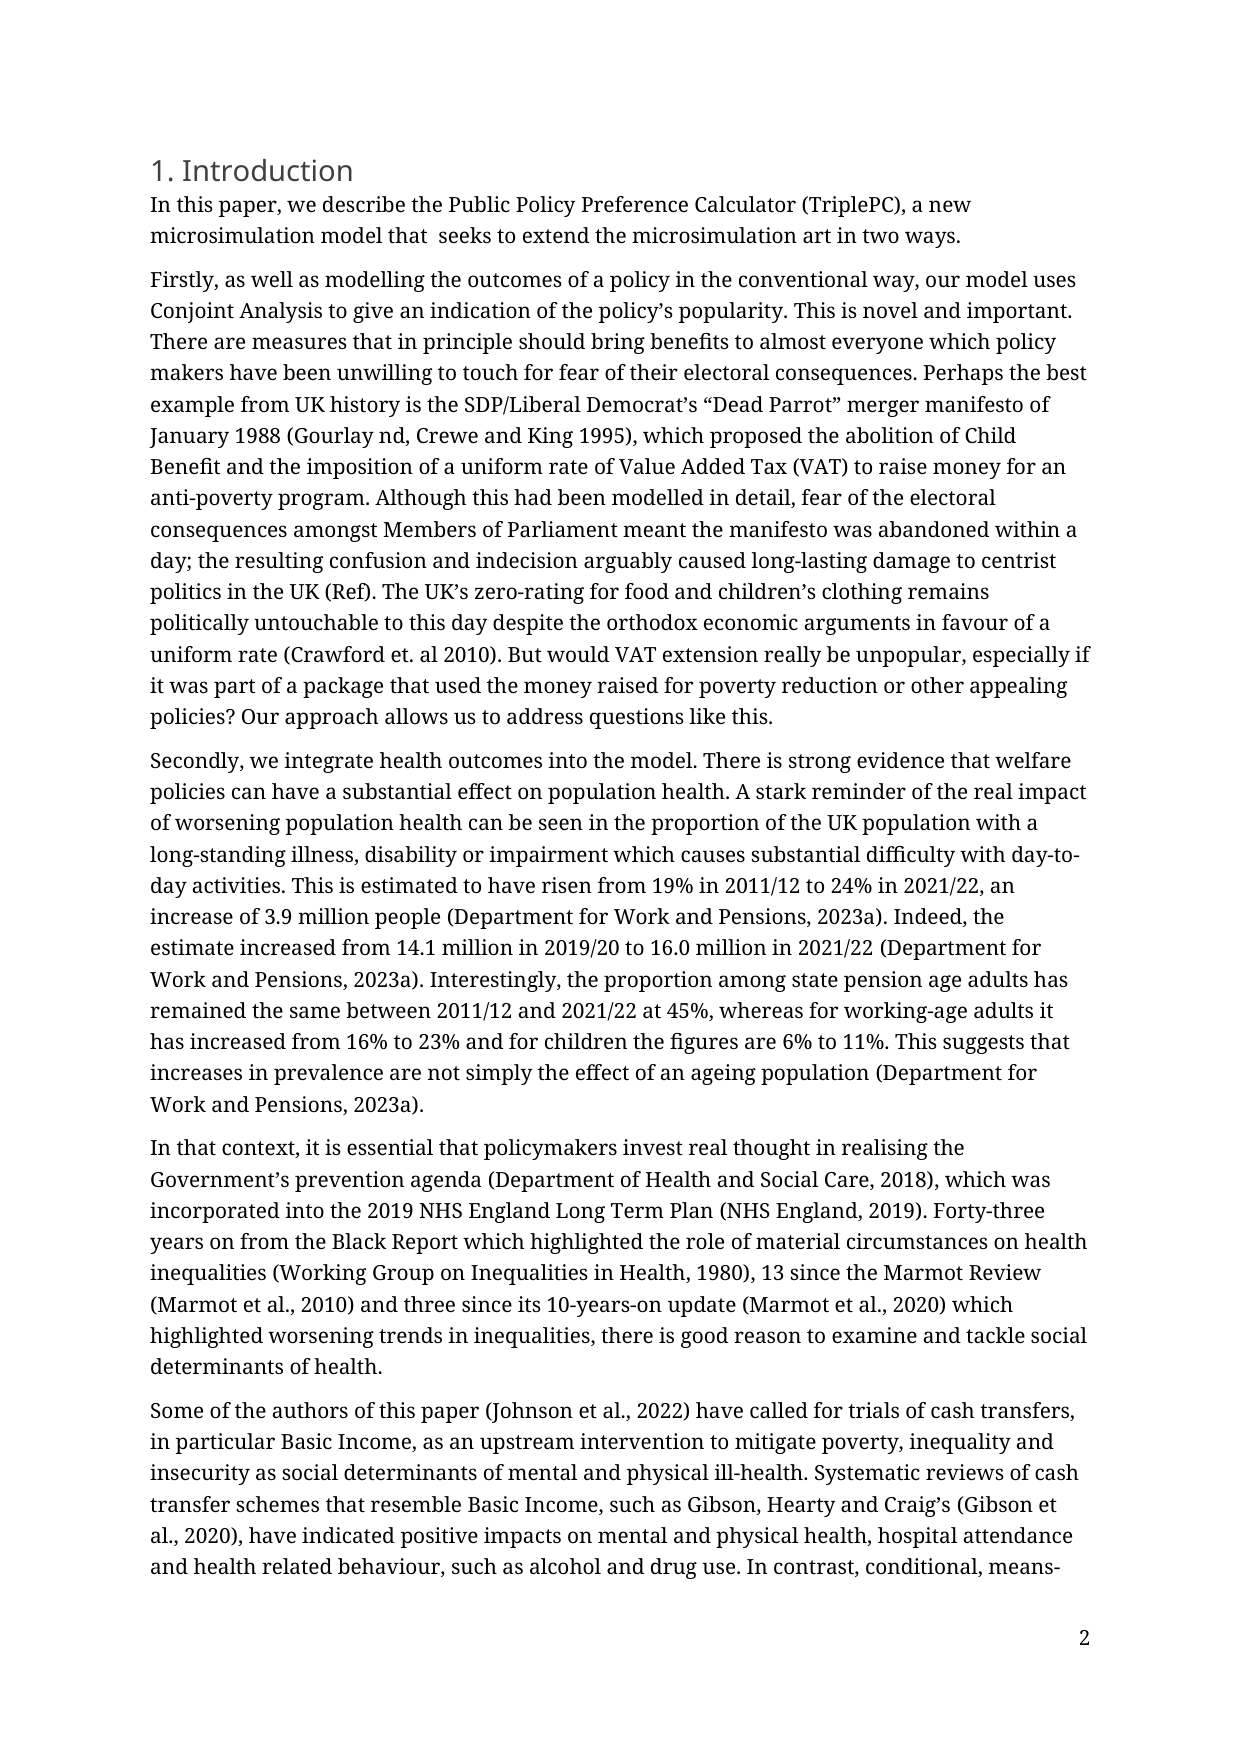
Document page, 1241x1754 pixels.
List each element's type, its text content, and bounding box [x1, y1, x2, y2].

text Secondly, we integrate health outcomes into the model. There is strong evidence that welfare policies can have a substantial effect on population health. A stark reminder of the real impact of worsening population health can be seen in the proportion of the UK population with a long-standing illness, disability or impairment which causes substantial difficulty with day-to-day activities. This is estimated to have risen from 19% in 2011/12 to 24% in 2021/22, an increase of 3.9 million people (Department for Work and Pensions, 2023a). Indeed, the estimate increased from 14.1 million in 2019/20 to 16.0 million in 2021/22 (Department for Work and Pensions, 2023a). Interestingly, the proportion among state pension age adults has remained the same between 2011/12 and 2021/22 at 45%, whereas for working-age adults it has increased from 16% to 23% and for children the figures are 6% to 11%. This suggests that increases in prevalence are not simply the effect of an ageing population (Department for Work and Pensions, 2023a). [150, 746, 1090, 1118]
text Firstly, as well as modelling the outcomes of a policy in the conventional way, our model uses Conjoint Analysis to give an indication of the policy’s popularity. This is novel and important. There are measures that in principle should bring benefits to almost everyone which policy makers have been unwilling to touch for fear of their electoral consequences. Perhaps the best example from UK history is the SDP/Liberal Democrat’s “Dead Parrot” merger manifesto of January 1988 (Gourlay nd, Crewe and King 1995), which proposed the abolition of Child Benefit and the imposition of a uniform rate of Value Added Tax (VAT) to raise money for an anti-poverty program. Although this had been modelled in detail, fear of the electoral consequences amongst Members of Parliament meant the manifesto was abandoned within a day; the resulting confusion and indecision arguably caused long-lasting damage to centrist politics in the UK (Ref). The UK’s zero-rating for food and children’s clothing remains politically untouchable to this day despite the orthodox economic arguments in favour of a uniform rate (Crawford et. al 2010). But would VAT extension really be unpopular, especially if it was part of a package that used the money raised for poverty reduction or other appealing policies? Our approach allows us to address questions like this. [150, 265, 1090, 731]
text Some of the authors of this paper (Johnson et al., 2022) have called for trials of cash transfers, in particular Basic Income, as an upstream intervention to mitigate poverty, inequality and insecurity as social determinants of mental and physical ill-health. Systematic reviews of cash transfer schemes that resemble Basic Income, such as Gibson, Hearty and Craig’s (Gibson et al., 2020), have indicated positive impacts on mental and physical health, hospital attendance and health related behaviour, such as alcohol and drug use. In contrast, conditional, means- [150, 1396, 1090, 1581]
text In this paper, we describe the Public Policy Preference Calculator (TriplePC), a new microsimulation model that seeks to extend the microsimulation art in two ways. [150, 190, 1090, 249]
subtitle 1. Introduction [150, 150, 1090, 190]
text In that context, it is essential that policymakers invest real thought in realising the Government’s prevention agenda (Department of Health and Social Care, 2018), which was incorporated into the 2019 NHS England Long Term Plan (NHS England, 2019). Forty-three years on from the Black Report which highlighted the role of material circumstances on health inequalities (Working Group on Inequalities in Health, 1980), 13 since the Marmot Review (Marmot et al., 2010) and three since its 10-years-on update (Marmot et al., 2020) which highlighted worsening trends in inequalities, there is good reason to examine and tackle social determinants of health. [150, 1133, 1090, 1381]
